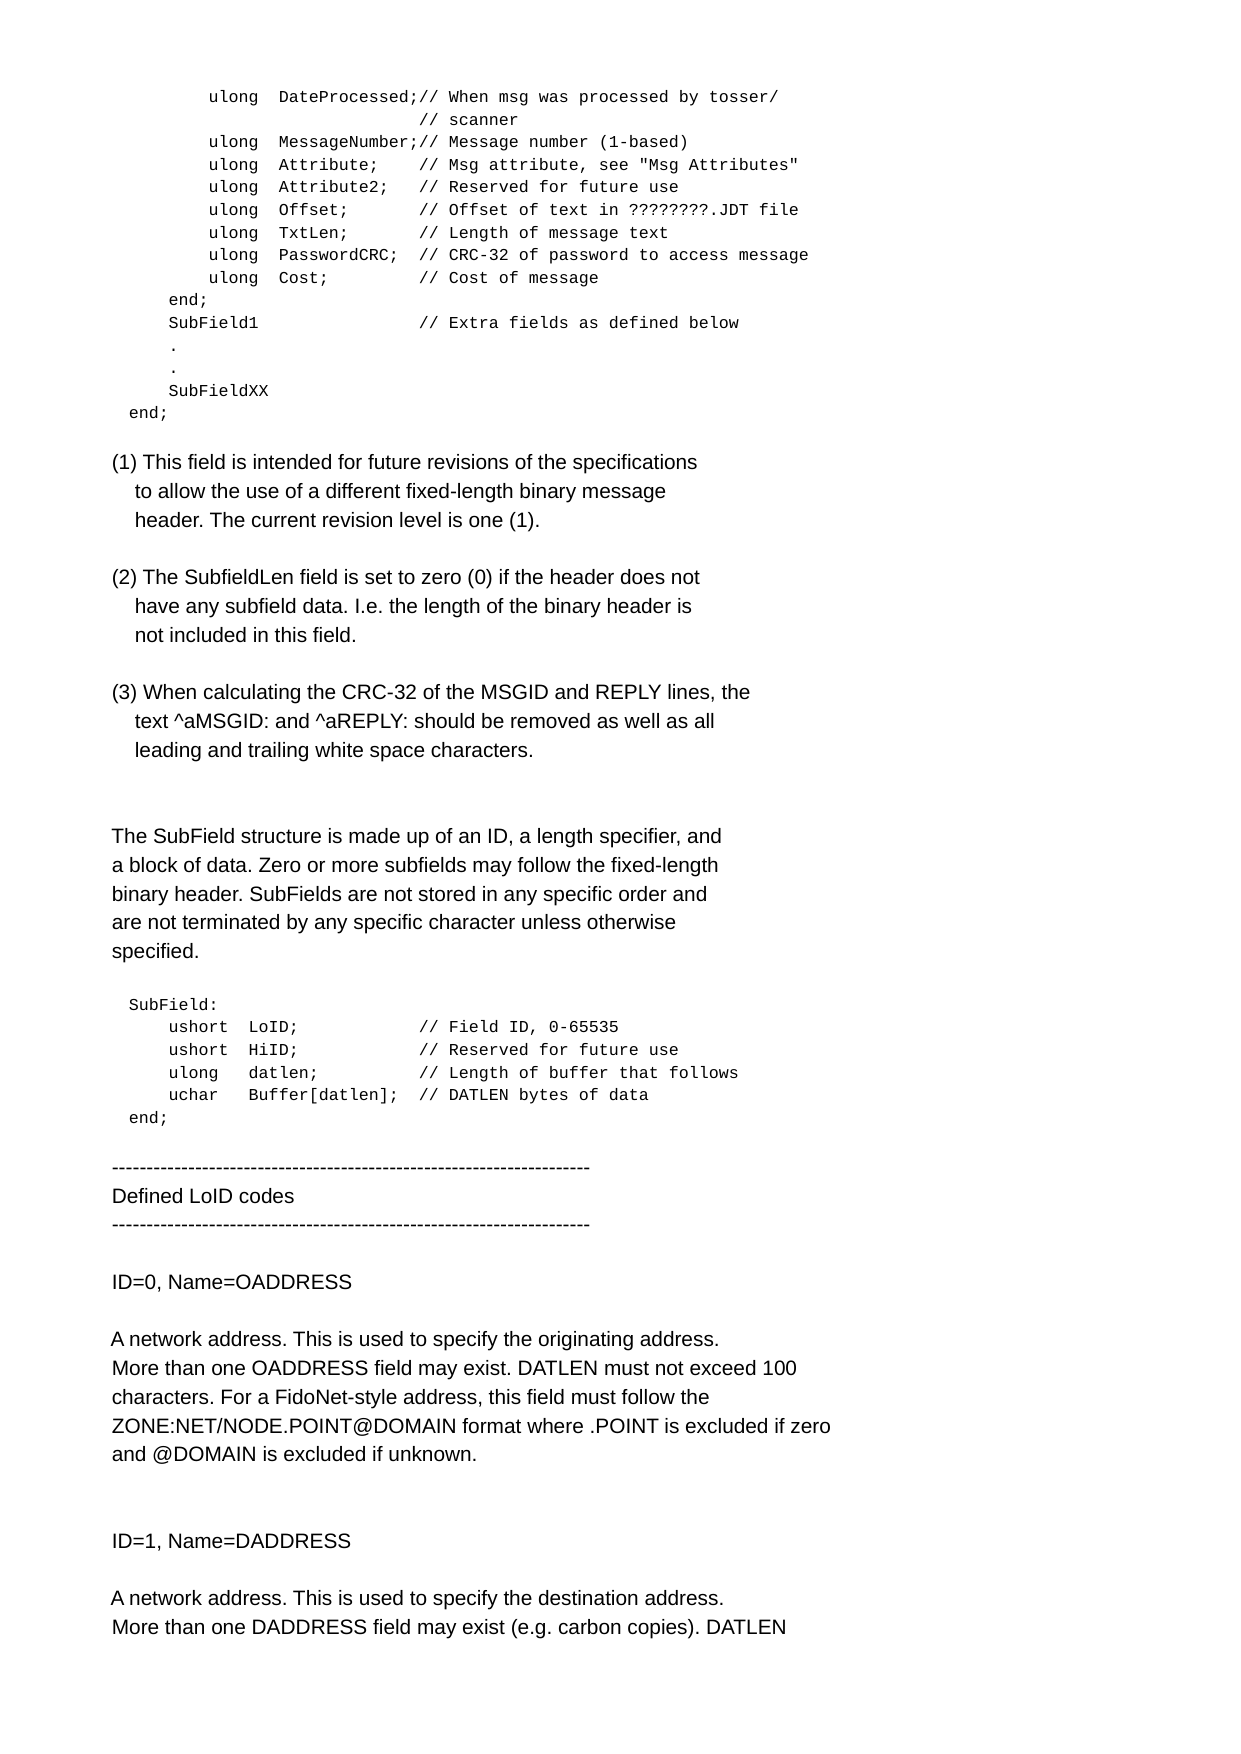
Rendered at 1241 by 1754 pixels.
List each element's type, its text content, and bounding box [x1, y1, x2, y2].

text . [88, 337, 1152, 356]
text end; [88, 1109, 1152, 1128]
text ulong DateProcessed;// When msg was processed by tosser/ [88, 88, 1152, 107]
text SubFieldXX [88, 382, 1152, 401]
text ulong Cost; // Cost of message [88, 269, 1152, 288]
text (2) The SubfieldLen field is set to zero (0) if the header does not [88, 565, 1152, 589]
text SubField: [88, 996, 1152, 1015]
text ushort HiID; // Reserved for future use [88, 1042, 1152, 1061]
text (1) This field is intended for future revisions of the specifications [88, 450, 1152, 474]
text ulong PasswordCRC; // CRC-32 of password to access message [88, 247, 1152, 266]
text ID=1, Name=DADDRESS [88, 1528, 1152, 1552]
text A network address. This is used to specify the destination address. [88, 1586, 1152, 1610]
text ZONE:NET/NODE.POINT@DOMAIN format where .POINT is excluded if zero [88, 1413, 1152, 1437]
text ulong datlen; // Length of buffer that follows [88, 1064, 1152, 1083]
text ulong Attribute2; // Reserved for future use [88, 179, 1152, 198]
text More than one OADDRESS field may exist. DATLEN must not exceed 100 [88, 1356, 1152, 1380]
text and @DOMAIN is excluded if unknown. [88, 1442, 1152, 1466]
text --------------------------------------------------------------------- [88, 1155, 1152, 1179]
text end; [88, 405, 1152, 424]
text header. The current revision level is one (1). [88, 508, 1152, 532]
text Defined LoID codes [88, 1183, 1152, 1207]
text end; [88, 292, 1152, 311]
text have any subfield data. I.e. the length of the binary header is [88, 594, 1152, 618]
text The SubField structure is made up of an ID, a length specifier, and [88, 824, 1152, 848]
text ulong MessageNumber;// Message number (1-based) [88, 134, 1152, 153]
text SubField1 // Extra fields as defined below [88, 314, 1152, 333]
text (3) When calculating the CRC-32 of the MSGID and REPLY lines, the [88, 680, 1152, 704]
text leading and trailing white space characters. [88, 738, 1152, 762]
text text ^aMSGID: and ^aREPLY: should be removed as well as all [88, 709, 1152, 733]
text ulong TxtLen; // Length of message text [88, 224, 1152, 243]
text specified. [88, 939, 1152, 963]
text ID=0, Name=OADDRESS [88, 1270, 1152, 1294]
text are not terminated by any specific character unless otherwise [88, 910, 1152, 934]
text characters. For a FidoNet-style address, this field must follow the [88, 1385, 1152, 1409]
text to allow the use of a different fixed-length binary message [88, 479, 1152, 503]
text uchar Buffer[datlen]; // DATLEN bytes of data [88, 1087, 1152, 1106]
text More than one DADDRESS field may exist (e.g. carbon copies). DATLEN [88, 1615, 1152, 1639]
text not included in this field. [88, 623, 1152, 647]
text A network address. This is used to specify the originating address. [88, 1327, 1152, 1351]
text ushort LoID; // Field ID, 0-65535 [88, 1019, 1152, 1038]
text ulong Attribute; // Msg attribute, see "Msg Attributes" [88, 156, 1152, 175]
text binary header. SubFields are not stored in any specific order and [88, 881, 1152, 905]
text a block of data. Zero or more subfields may follow the fixed-length [88, 853, 1152, 877]
text . [88, 360, 1152, 379]
text --------------------------------------------------------------------- [88, 1212, 1152, 1236]
text // scanner [88, 111, 1152, 130]
text ulong Offset; // Offset of text in ????????.JDT file [88, 202, 1152, 220]
